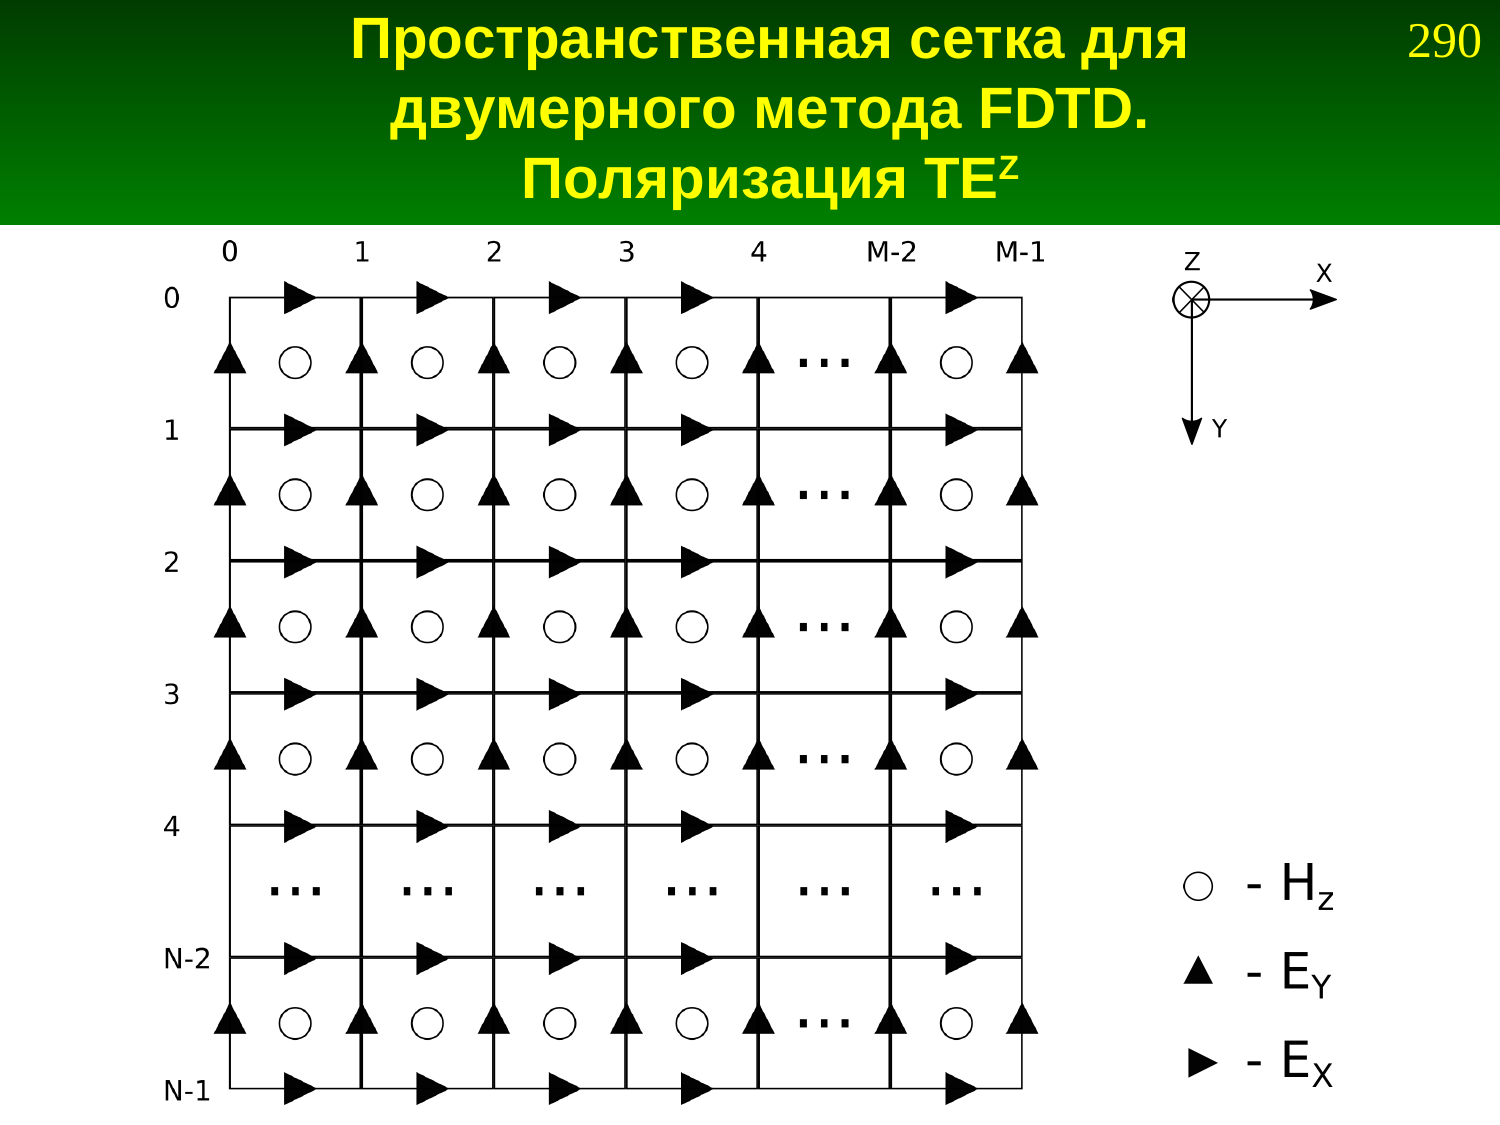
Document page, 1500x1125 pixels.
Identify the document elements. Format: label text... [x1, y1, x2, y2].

picture [1172, 252, 1337, 446]
picture [164, 240, 1044, 1105]
picture [1183, 863, 1333, 1087]
title Пространственная сетка для двумерного метода FDTD. Поляризация TEZ [100, 0, 1441, 219]
